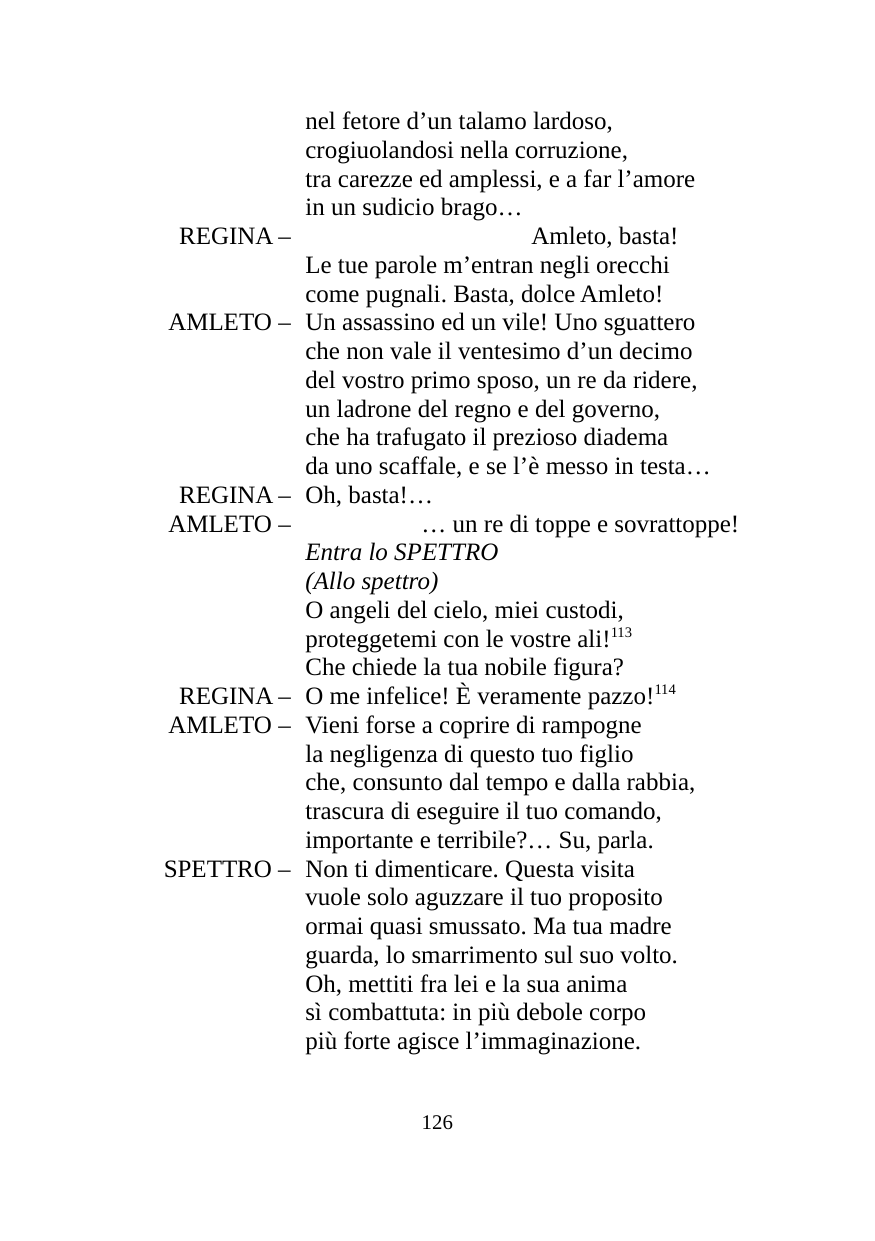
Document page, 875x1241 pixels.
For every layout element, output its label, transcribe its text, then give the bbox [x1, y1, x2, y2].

table_cell Entra lo SPETTRO (Allo spettro) O angeli del cielo, miei custodi, proteggetemi con le vostre ali! Che chiede la tua nobile figura? [298, 538, 768, 681]
table_cell REGINA – [106, 480, 298, 509]
table_cell nel fetore d’un talamo lardoso, crogiuolandosi nella corruzione, tra carezze ed amplessi, e a far l’amore in un sudicio brago… [298, 106, 768, 221]
table_cell [106, 106, 298, 221]
table_cell Un assassino ed un vile! Uno sguattero che non vale il ventesimo d’un decimo del vostro primo sposo, un re da ridere, un ladrone del regno e del governo, che ha trafugato il prezioso diadema da uno scaffale, e se l’è messo in testa… [298, 308, 768, 480]
table_cell Le tue parole m’entran negli orecchi come pugnali. Basta, dolce Amleto! [298, 250, 768, 307]
table_cell [298, 509, 408, 537]
table_cell REGINA – [106, 221, 298, 307]
table_cell Oh, basta!… [298, 480, 768, 509]
table_cell O me infelice! È veramente pazzo! [298, 681, 768, 710]
table_cell AMLETO – [106, 710, 298, 854]
table_cell Non ti dimenticare. Questa visita vuole solo aguzzare il tuo proposito ormai quasi smussato. Ma tua madre guarda, lo smarrimento sul suo volto. Oh, mettiti fra lei e la sua anima sì combattuta: in più debole corpo più forte agisce l’immaginazione. [298, 854, 768, 1055]
table_cell AMLETO – [106, 509, 298, 681]
table_cell … un re di toppe e sovrattoppe! [408, 509, 768, 537]
table_cell Amleto, basta! [524, 221, 768, 250]
table_cell Vieni forse a coprire di rampogne la negligenza di questo tuo figlio che, consunto dal tempo e dalla rabbia, trascura di eseguire il tuo comando, importante e terribile?… Su, parla. [298, 710, 768, 854]
table_cell SPETTRO – [106, 854, 298, 1055]
table_cell [298, 221, 524, 250]
table_cell AMLETO – [106, 308, 298, 480]
table_cell REGINA – [106, 681, 298, 710]
